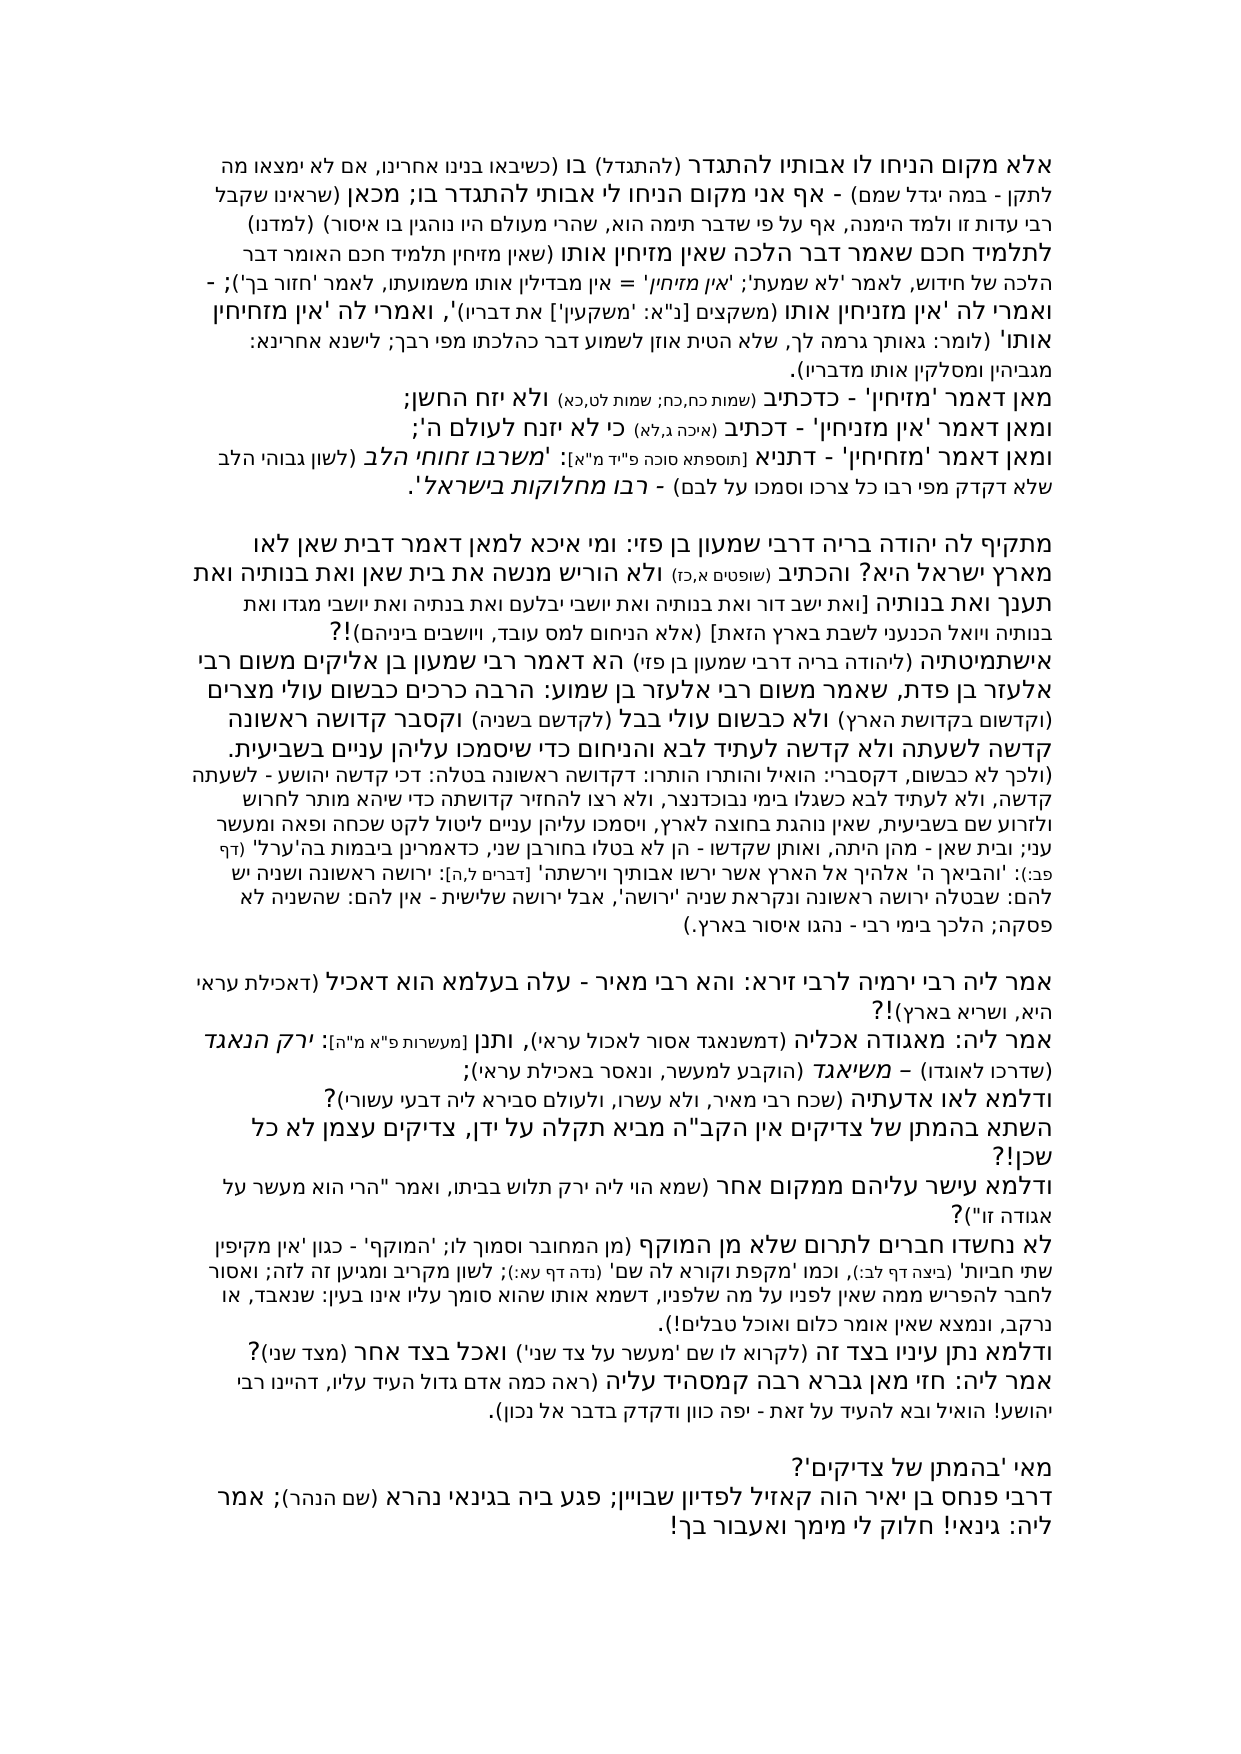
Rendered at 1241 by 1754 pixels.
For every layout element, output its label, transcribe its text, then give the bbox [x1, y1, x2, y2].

text אלא מקום הניחו לו אבותיו להתגדר (להתגדל) בו (כשיבאו בנינו אחרינו, אם לא ימצאו מה לתקן - במה יגדל שמם) - אף אני מקום הניחו לי אבותי להתגדר בו; מכאן (שראינו שקבל רבי עדות זו ולמד הימנה, אף על פי שדבר תימה הוא, שהרי מעולם היו נוהגין בו איסור) (למדנו) לתלמיד חכם שאמר דבר הלכה שאין מזיחין אותו (שאין מזיחין תלמיד חכם האומר דבר הלכה של חידוש, לאמר 'לא שמעת'; 'אין מזיחין' = אין מבדילין אותו משמועתו, לאמר 'חזור בך'); - ואמרי לה 'אין מזניחין אותו (משקצים [נ"א: 'משקעין'] את דבריו)', ואמרי לה 'אין מזחיחין אותו' (לומר: גאותך גרמה לך, שלא הטית אוזן לשמוע דבר כהלכתו מפי רבך; לישנא אחרינא: מגביהין ומסלקין אותו מדבריו). [187, 150, 1053, 384]
text השתא בהמתן של צדיקים אין הקב"ה מביא תקלה על ידן, צדיקים עצמן לא כל שכן!? [187, 1113, 1053, 1171]
text אמר ליה: מאגודה אכליה (דמשנאגד אסור לאכול עראי), ותנן [מעשרות פ"א מ"ה]: ירק הנאגד (שדרכו לאוגדו) – משיאגד (הוקבע למעשר, ונאסר באכילת עראי); [187, 1026, 1053, 1084]
text ודלמא עישר עליהם ממקום אחר (שמא הוי ליה ירק תלוש בביתו, ואמר "הרי הוא מעשר על אגודה זו")? [187, 1171, 1053, 1230]
text אמר ליה: חזי מאן גברא רבה קמסהיד עליה (ראה כמה אדם גדול העיד עליו, דהיינו רבי יהושע! הואיל ובא להעיד על זאת - יפה כוון ודקדק בדבר אל נכון). [187, 1366, 1053, 1424]
text לא נחשדו חברים לתרום שלא מן המוקף (מן המחובר וסמוך לו; 'המוקף' - כגון 'אין מקיפין שתי חביות' (ביצה דף לב:), וכמו 'מקפת וקורא לה שם' (נדה דף עא:); לשון מקריב ומגיען זה לזה; ואסור לחבר להפריש ממה שאין לפניו על מה שלפניו, דשמא אותו שהוא סומך עליו אינו בעין: שנאבד, או נרקב, ונמצא שאין אומר כלום ואוכל טבלים!). [187, 1230, 1053, 1337]
text ומאן דאמר 'מזחיחין' - דתניא [תוספתא סוכה פ"יד מ"א]: 'משרבו זחוחי הלב (לשון גבוהי הלב שלא דקדק מפי רבו כל צרכו וסמכו על לבם) - רבו מחלוקות בישראל'. [187, 442, 1053, 500]
text ודלמא לאו אדעתיה (שכח רבי מאיר, ולא עשרו, ולעולם סבירא ליה דבעי עשורי)? [187, 1084, 1053, 1113]
text ודלמא נתן עיניו בצד זה (לקרוא לו שם 'מעשר על צד שני') ואכל בצד אחר (מצד שני)? [187, 1337, 1053, 1366]
text מאן דאמר 'מזיחין' - כדכתיב (שמות כח,כח; שמות לט,כא) ולא יזח החשן; [187, 384, 1053, 413]
text דרבי פנחס בן יאיר הוה קאזיל לפדיון שבויין; פגע ביה בגינאי נהרא (שם הנהר); אמר ליה: גינאי! חלוק לי מימך ואעבור בך! [187, 1482, 1053, 1541]
text ומאן דאמר 'אין מזניחין' - דכתיב (איכה ג,לא) כי לא יזנח לעולם ה'; [187, 413, 1053, 442]
text אישתמיטתיה (ליהודה בריה דרבי שמעון בן פזי) הא דאמר רבי שמעון בן אליקים משום רבי אלעזר בן פדת, שאמר משום רבי אלעזר בן שמוע: הרבה כרכים כבשום עולי מצרים (וקדשום בקדושת הארץ) ולא כבשום עולי בבל (לקדשם בשניה) וקסבר קדושה ראשונה קדשה לשעתה ולא קדשה לעתיד לבא והניחום כדי שיסמכו עליהן עניים בשביעית. (ולכך לא כבשום, דקסברי: הואיל והותרו הותרו: דקדושה ראשונה בטלה: דכי קדשה יהושע - לשעתה קדשה, ולא לעתיד לבא כשגלו בימי נבוכדנצר, ולא רצו להחזיר קדושתה כדי שיהא מותר לחרוש ולזרוע שם בשביעית, שאין נוהגת בחוצה לארץ, ויסמכו עליהן עניים ליטול לקט שכחה ופאה ומעשר עני; ובית שאן - מהן היתה, ואותן שקדשו - הן לא בטלו בחורבן שני, כדאמרינן ביבמות בה'ערל' (דף פב:): 'והביאך ה' אלהיך אל הארץ אשר ירשו אבותיך וירשתה' [דברים ל,ה]: ירושה ראשונה ושניה יש להם: שבטלה ירושה ראשונה ונקראת שניה 'ירושה', אבל ירושה שלישית - אין להם: שהשניה לא פסקה; הלכך בימי רבי - נהגו איסור בארץ.) [187, 646, 1053, 938]
text מתקיף לה יהודה בריה דרבי שמעון בן פזי: ומי איכא למאן דאמר דבית שאן לאו מארץ ישראל היא? והכתיב (שופטים א,כז) ולא הוריש מנשה את בית שאן ואת בנותיה ואת תענך ואת בנותיה [ואת ישב דור ואת בנותיה ואת יושבי יבלעם ואת בנתיה ואת יושבי מגדו ואת בנותיה ויואל הכנעני לשבת בארץ הזאת] (אלא הניחום למס עובד, ויושבים ביניהם)!? [187, 529, 1053, 646]
text מאי 'בהמתן של צדיקים'? [187, 1453, 1053, 1482]
text אמר ליה רבי ירמיה לרבי זירא: והא רבי מאיר - עלה בעלמא הוא דאכיל (דאכילת עראי היא, ושריא בארץ)!? [187, 967, 1053, 1026]
